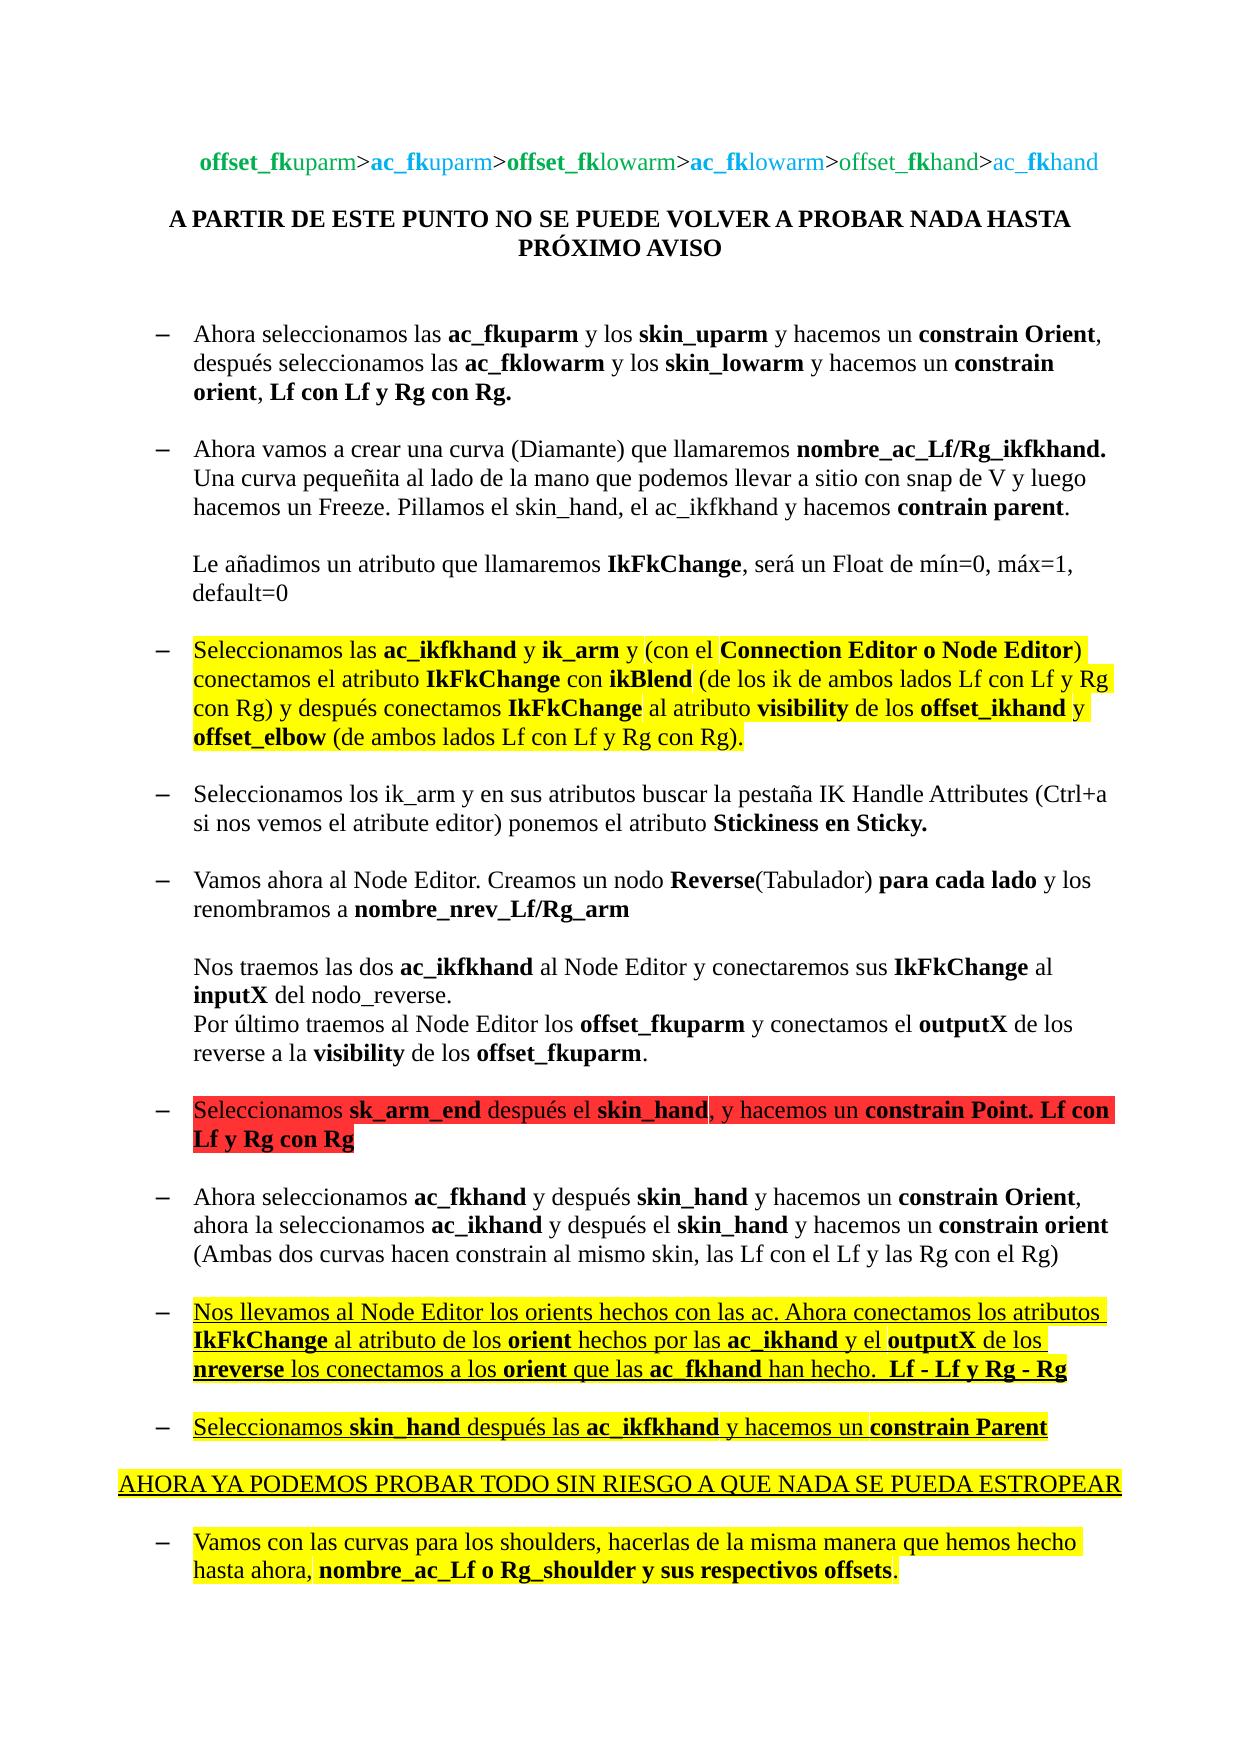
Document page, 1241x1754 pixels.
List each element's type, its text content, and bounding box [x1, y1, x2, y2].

text Nos traemos las dos ac_ikfkhand al Node Editor y conectaremos sus IkFkChange al inputX del nodo_reverse. [193, 952, 1122, 1009]
list Seleccionamos los ik_arm y en sus atributos buscar la pestaña IK Handle Attributes (Ctrl+a si nos vemos el atribute editor) ponemos el atributo Stickiness en Sticky. [156, 779, 1122, 837]
text AHORA YA PODEMOS PROBAR TODO SIN RIESGO A QUE NADA SE PUEDA ESTROPEAR [118, 1469, 1122, 1494]
text A PARTIR DE ESTE PUNTO NO SE PUEDE VOLVER A PROBAR NADA HASTA PRÓXIMO AVISO [118, 204, 1122, 262]
list Nos llevamos al Node Editor los orients hechos con las ac. Ahora conectamos los atributos IkFkChange al atributo de los orient hechos por las ac_ikhand y el outputX de los nreverse los conectamos a los orient que las ac_fkhand han hecho. Lf - Lf y Rg - Rg [156, 1297, 1122, 1383]
list Seleccionamos sk_arm_end después el skin_hand, y hacemos un constrain Point. Lf con Lf y Rg con Rg [156, 1096, 1122, 1153]
list Ahora seleccionamos ac_fkhand y después skin_hand y hacemos un constrain Orient, ahora la seleccionamos ac_ikhand y después el skin_hand y hacemos un constrain orient (Ambas dos curvas hacen constrain al mismo skin, las Lf con el Lf y las Rg con el Rg) [156, 1182, 1122, 1268]
list Vamos con las curvas para los shoulders, hacerlas de la misma manera que hemos hecho hasta ahora, nombre_ac_Lf o Rg_shoulder y sus respectivos offsets. [156, 1527, 1122, 1584]
text Le añadimos un atributo que llamaremos IkFkChange, será un Float de mín=0, máx=1, default=0 [192, 549, 1122, 607]
text Por último traemos al Node Editor los offset_fkuparm y conectamos el outputX de los reverse a la visibility de los offset_fkuparm. [193, 1009, 1122, 1067]
list Vamos ahora al Node Editor. Creamos un nodo Reverse(Tabulador) para cada lado y los renombramos a nombre_nrev_Lf/Rg_arm [156, 866, 1122, 923]
list Seleccionamos las ac_ikfkhand y ik_arm y (con el Connection Editor o Node Editor) conectamos el atributo IkFkChange con ikBlend (de los ik de ambos lados Lf con Lf y Rg con Rg) y después conectamos IkFkChange al atributo visibility de los offset_ikhand y offset_elbow (de ambos lados Lf con Lf y Rg con Rg). [156, 636, 1122, 751]
list Ahora vamos a crear una curva (Diamante) que llamaremos nombre_ac_Lf/Rg_ikfkhand. Una curva pequeñita al lado de la mano que podemos llevar a sitio con snap de V y luego hacemos un Freeze. Pillamos el skin_hand, el ac_ikfkhand y hacemos contrain parent. [156, 434, 1122, 521]
text offset_fkuparm>ac_fkuparm>offset_fklowarm>ac_fklowarm>offset_fkhand>ac_fkhand [193, 147, 1122, 176]
list Ahora seleccionamos las ac_fkuparm y los skin_uparm y hacemos un constrain Orient, después seleccionamos las ac_fklowarm y los skin_lowarm y hacemos un constrain orient, Lf con Lf y Rg con Rg. [156, 319, 1122, 406]
list Seleccionamos skin_hand después las ac_ikfkhand y hacemos un constrain Parent [156, 1412, 1122, 1441]
